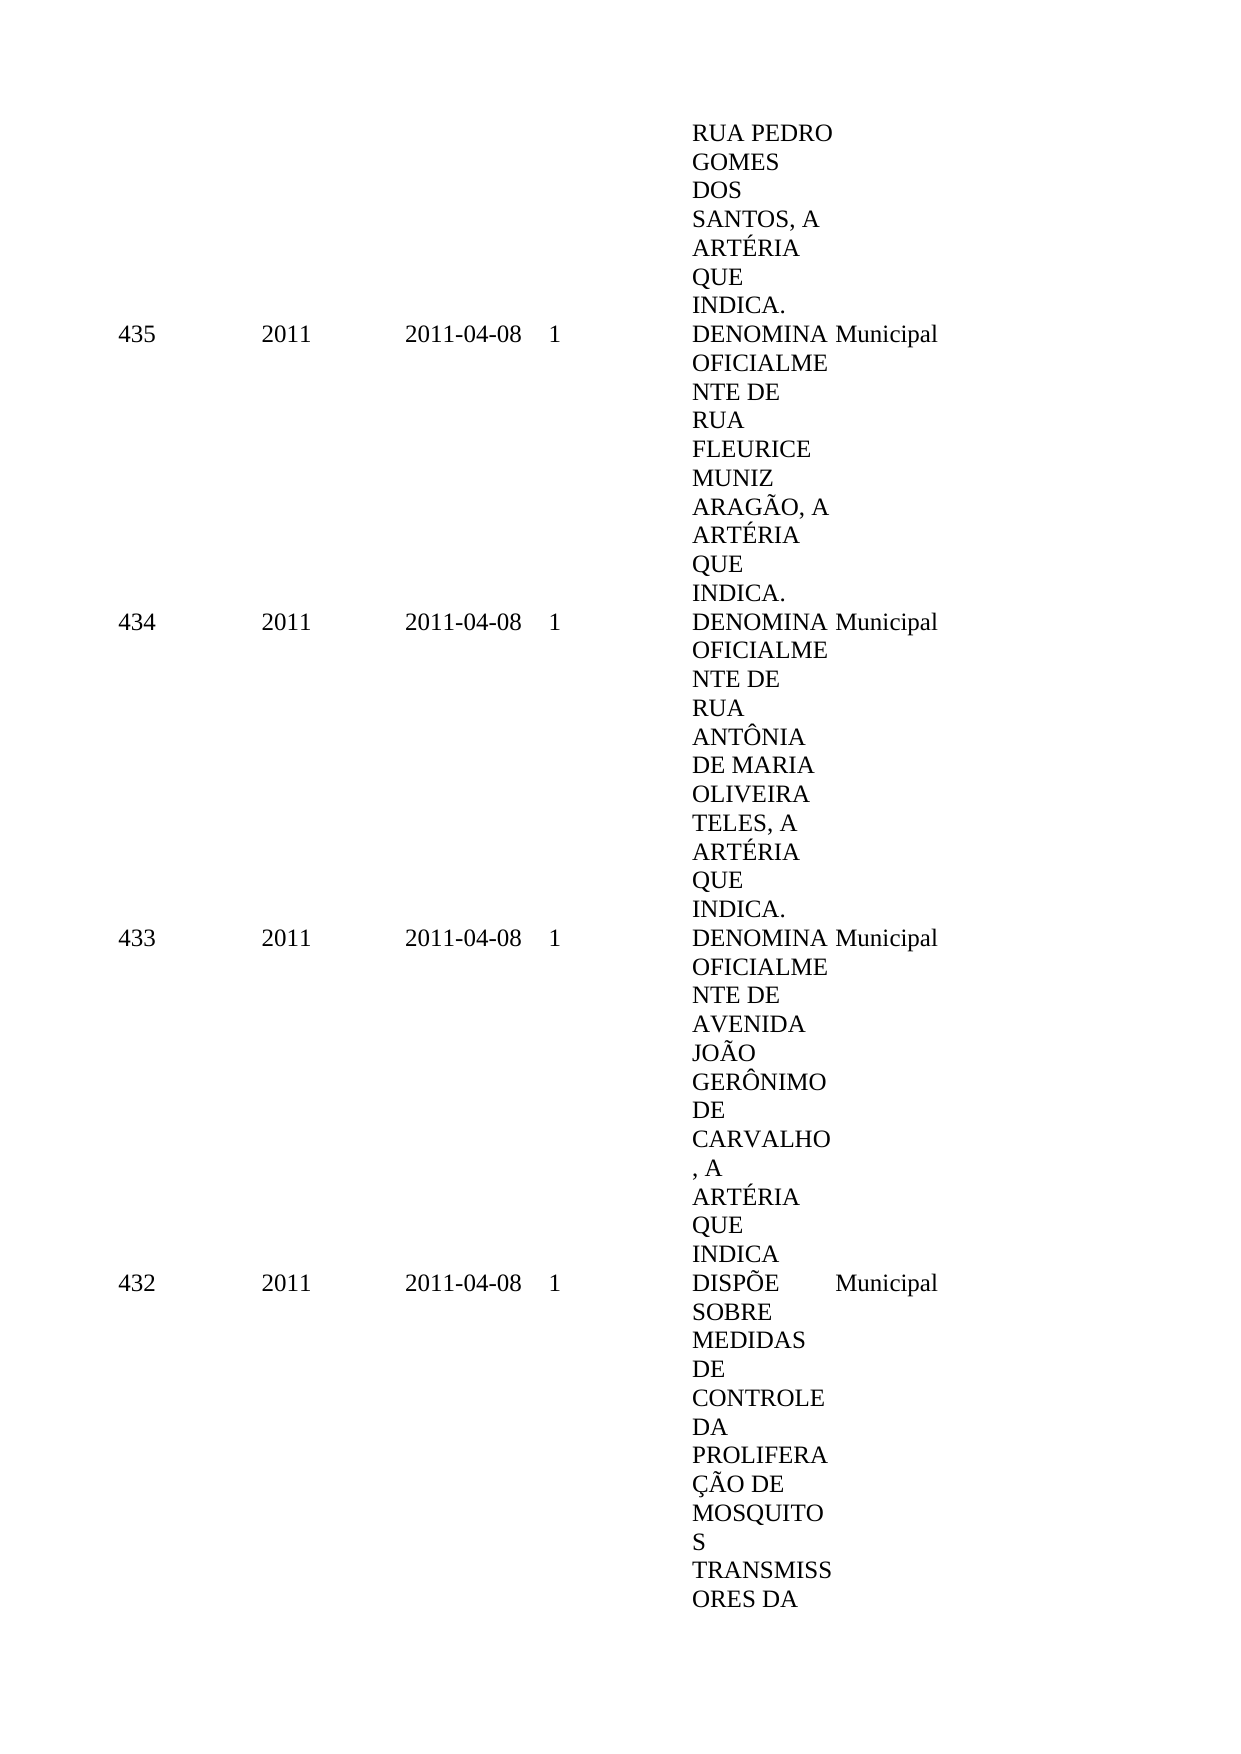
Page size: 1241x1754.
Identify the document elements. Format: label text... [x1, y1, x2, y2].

table_cell Municipal [835, 607, 979, 923]
table_cell DISPÕE SOBRE MEDIDAS DE CONTROLE DA PROLIFERAÇÃO DE MOSQUITOS TRANSMISSORES DA [692, 1268, 835, 1613]
table_cell Municipal [835, 319, 979, 607]
table_cell DENOMINA OFICIALMENTE DE RUA FLEURICE MUNIZ ARAGÃO, A ARTÉRIA QUE INDICA. [692, 319, 835, 607]
table_cell 432 [118, 1268, 261, 1613]
table_cell 1 [548, 607, 692, 923]
table_cell 2011 [261, 923, 405, 1268]
table_cell [979, 118, 1122, 319]
table_cell DENOMINA OFICIALMENTE DE RUA ANTÔNIA DE MARIA OLIVEIRA TELES, A ARTÉRIA QUE INDICA. [692, 607, 835, 923]
table_cell RUA PEDRO GOMES DOS SANTOS, A ARTÉRIA QUE INDICA. [692, 118, 835, 319]
table_cell [979, 923, 1122, 1268]
table_cell 2011 [261, 319, 405, 607]
table_cell [835, 118, 979, 319]
table_cell 435 [118, 319, 261, 607]
table_cell 2011 [261, 1268, 405, 1613]
table_cell [979, 319, 1122, 607]
table_cell 1 [548, 923, 692, 1268]
table_cell 1 [548, 1268, 692, 1613]
table_cell 433 [118, 923, 261, 1268]
table_cell [979, 1268, 1122, 1613]
table_cell 2011 [261, 607, 405, 923]
table_cell [405, 118, 548, 319]
table_cell 2011-04-08 [405, 923, 548, 1268]
table_cell 2011-04-08 [405, 1268, 548, 1613]
table_cell Municipal [835, 923, 979, 1268]
table_cell [118, 118, 261, 319]
table_cell 2011-04-08 [405, 607, 548, 923]
table_cell DENOMINA OFICIALMENTE DE AVENIDA JOÃO GERÔNIMO DE CARVALHO, A ARTÉRIA QUE INDICA [692, 923, 835, 1268]
table_cell [261, 118, 405, 319]
table_cell [979, 607, 1122, 923]
table_cell 434 [118, 607, 261, 923]
table_cell 1 [548, 319, 692, 607]
table_cell Municipal [835, 1268, 979, 1613]
table_cell 2011-04-08 [405, 319, 548, 607]
table_cell [548, 118, 692, 319]
